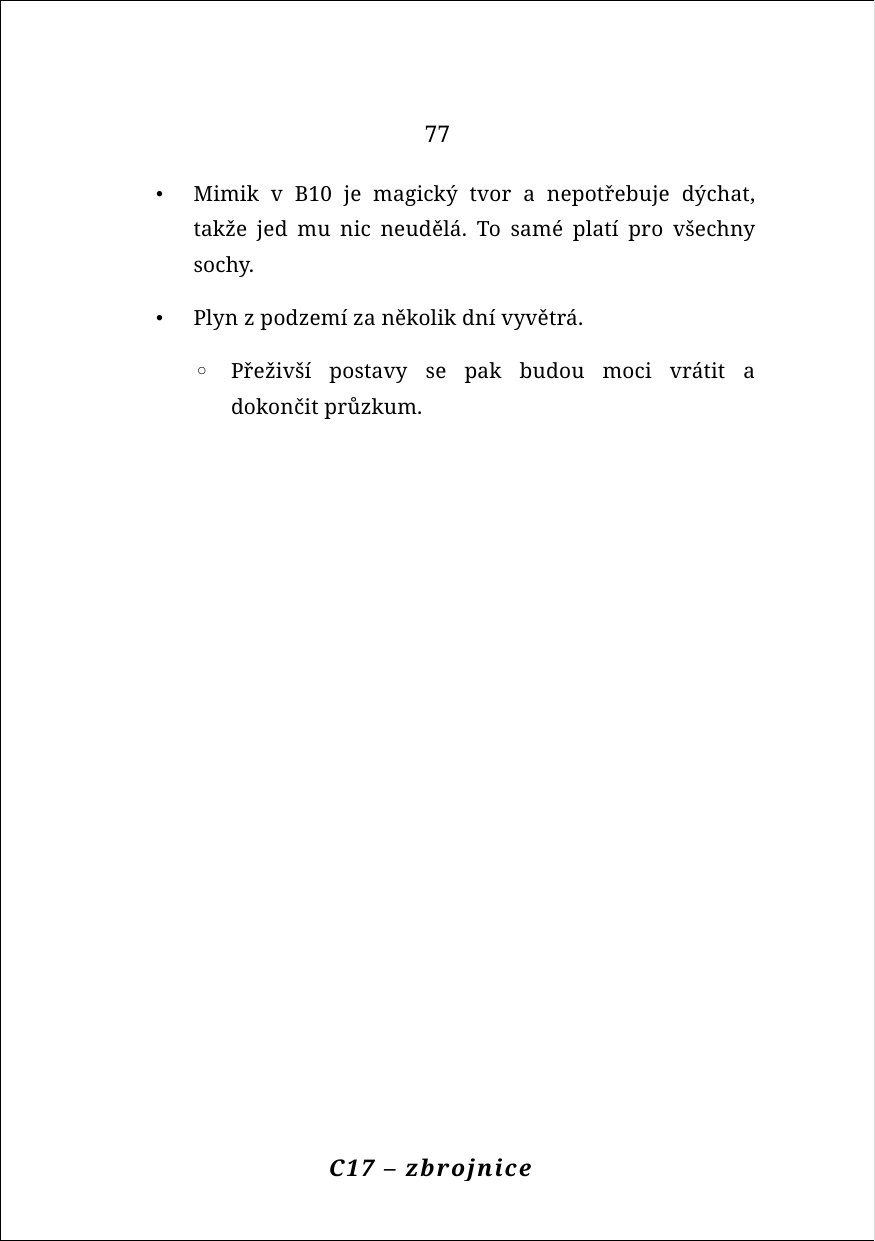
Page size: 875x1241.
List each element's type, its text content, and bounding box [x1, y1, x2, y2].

list Mimik v B10 je magický tvor a nepotřebuje dýchat, takže jed mu nic neudělá. To samé platí pro všechny sochy. [156, 179, 756, 278]
list Plyn z podzemí za několik dní vyvětrá. [156, 303, 756, 332]
list Přeživší postavy se pak budou moci vrátit a dokončit průzkum. [193, 356, 756, 420]
